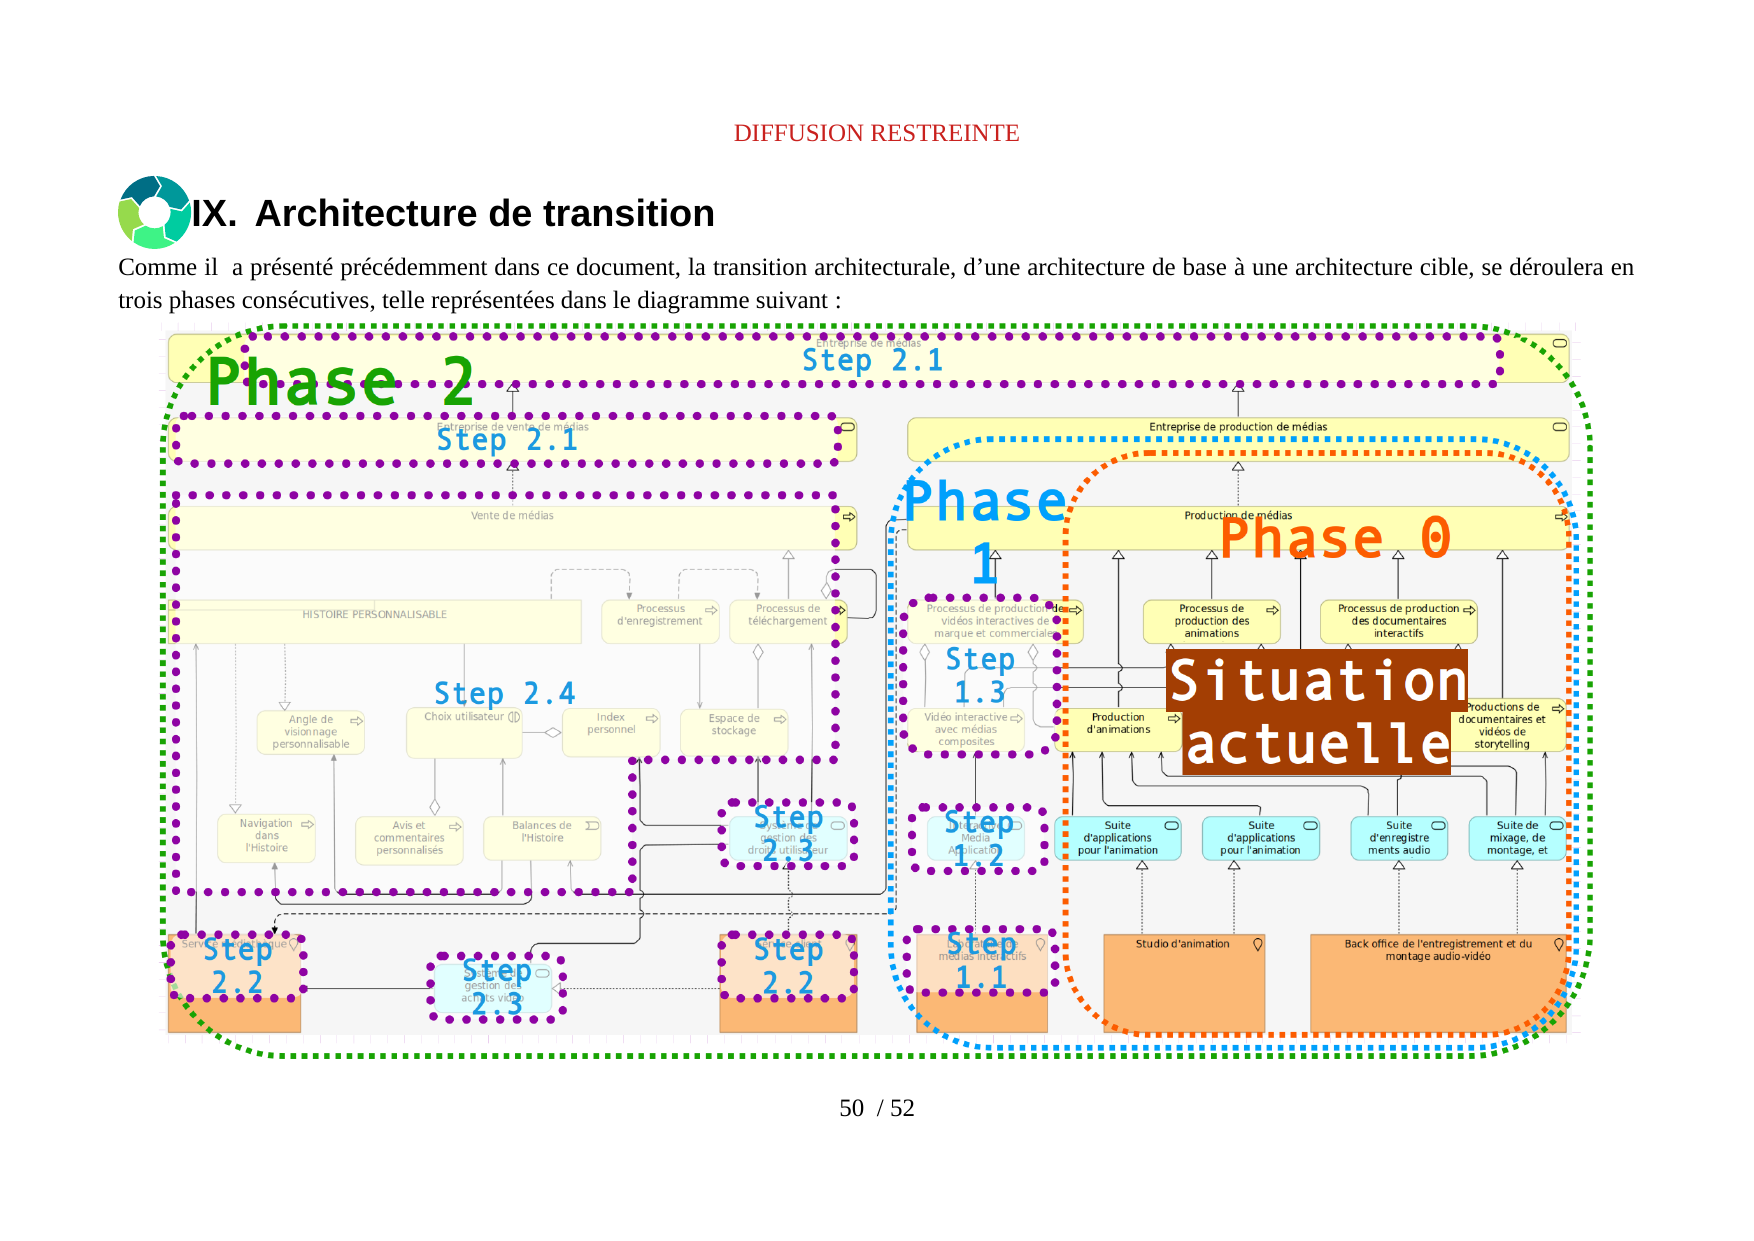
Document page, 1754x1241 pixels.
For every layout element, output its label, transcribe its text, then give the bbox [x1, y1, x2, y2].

subtitle [139, 195, 170, 228]
subtitle Architecture de transition [184, 191, 1636, 235]
picture [158, 318, 1595, 1060]
text Comme il a présenté précédemment dans ce document, la transition architecturale, d’une architecture de base à une architecture cible, se déroulera en trois phases consécutives, telle représentées dans le diagramme suivant : [118, 252, 1636, 314]
